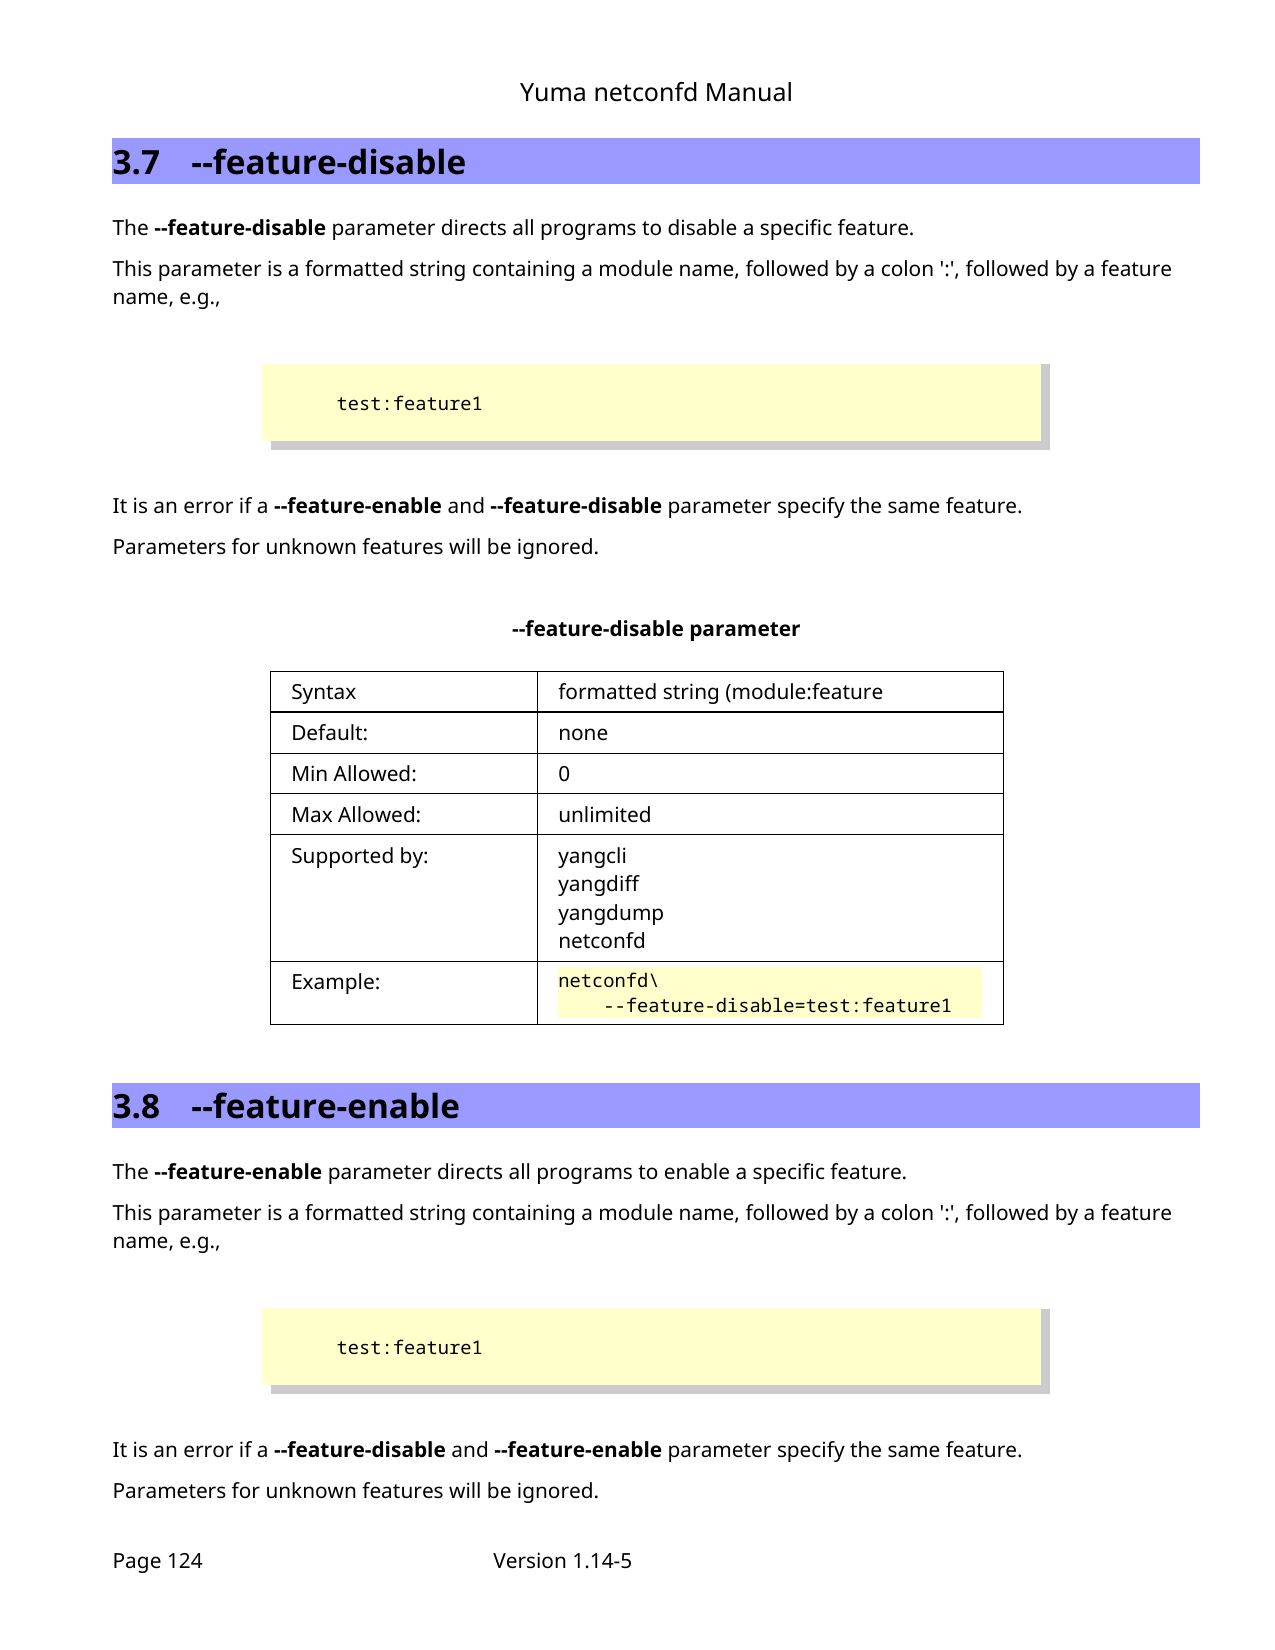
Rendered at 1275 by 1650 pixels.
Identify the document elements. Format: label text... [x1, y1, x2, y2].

text Parameters for unknown features will be ignored. [112, 1476, 1200, 1504]
text This parameter is a formatted string containing a module name, followed by a colon ':', followed by a feature name, e.g., [112, 1198, 1200, 1255]
text test:feature1 [262, 390, 1041, 415]
table_cell 0 [538, 754, 1003, 793]
table_header Syntax [271, 672, 537, 711]
text It is an error if a --feature-enable and --feature-disable parameter specify the same feature. [112, 491, 1200, 519]
table_cell Example: [271, 962, 537, 1024]
subtitle --feature-enable [112, 1083, 1200, 1128]
text This parameter is a formatted string containing a module name, followed by a colon ':', followed by a feature name, e.g., [112, 254, 1200, 311]
text test:feature1 [262, 1334, 1041, 1359]
subtitle --feature-disable parameter [127, 614, 1185, 642]
table_cell yangcli yangdiff yangdump netconfd [538, 835, 1003, 961]
text It is an error if a --feature-disable and --feature-enable parameter specify the same feature. [112, 1435, 1200, 1463]
table_cell netconfd\ --feature-disable=test:feature1 [538, 962, 1003, 1024]
subtitle --feature-disable [112, 138, 1200, 184]
text The --feature-disable parameter directs all programs to disable a specific feature. [112, 213, 1200, 242]
table_cell Default: [271, 713, 537, 752]
table_cell unlimited [538, 794, 1003, 834]
table_cell none [538, 713, 1003, 752]
text The --feature-enable parameter directs all programs to enable a specific feature. [112, 1157, 1200, 1186]
table_cell Max Allowed: [271, 794, 537, 834]
table_cell Min Allowed: [271, 754, 537, 793]
table_header formatted string (module:feature [538, 672, 1003, 711]
text Parameters for unknown features will be ignored. [112, 532, 1200, 560]
table_cell Supported by: [271, 835, 537, 961]
